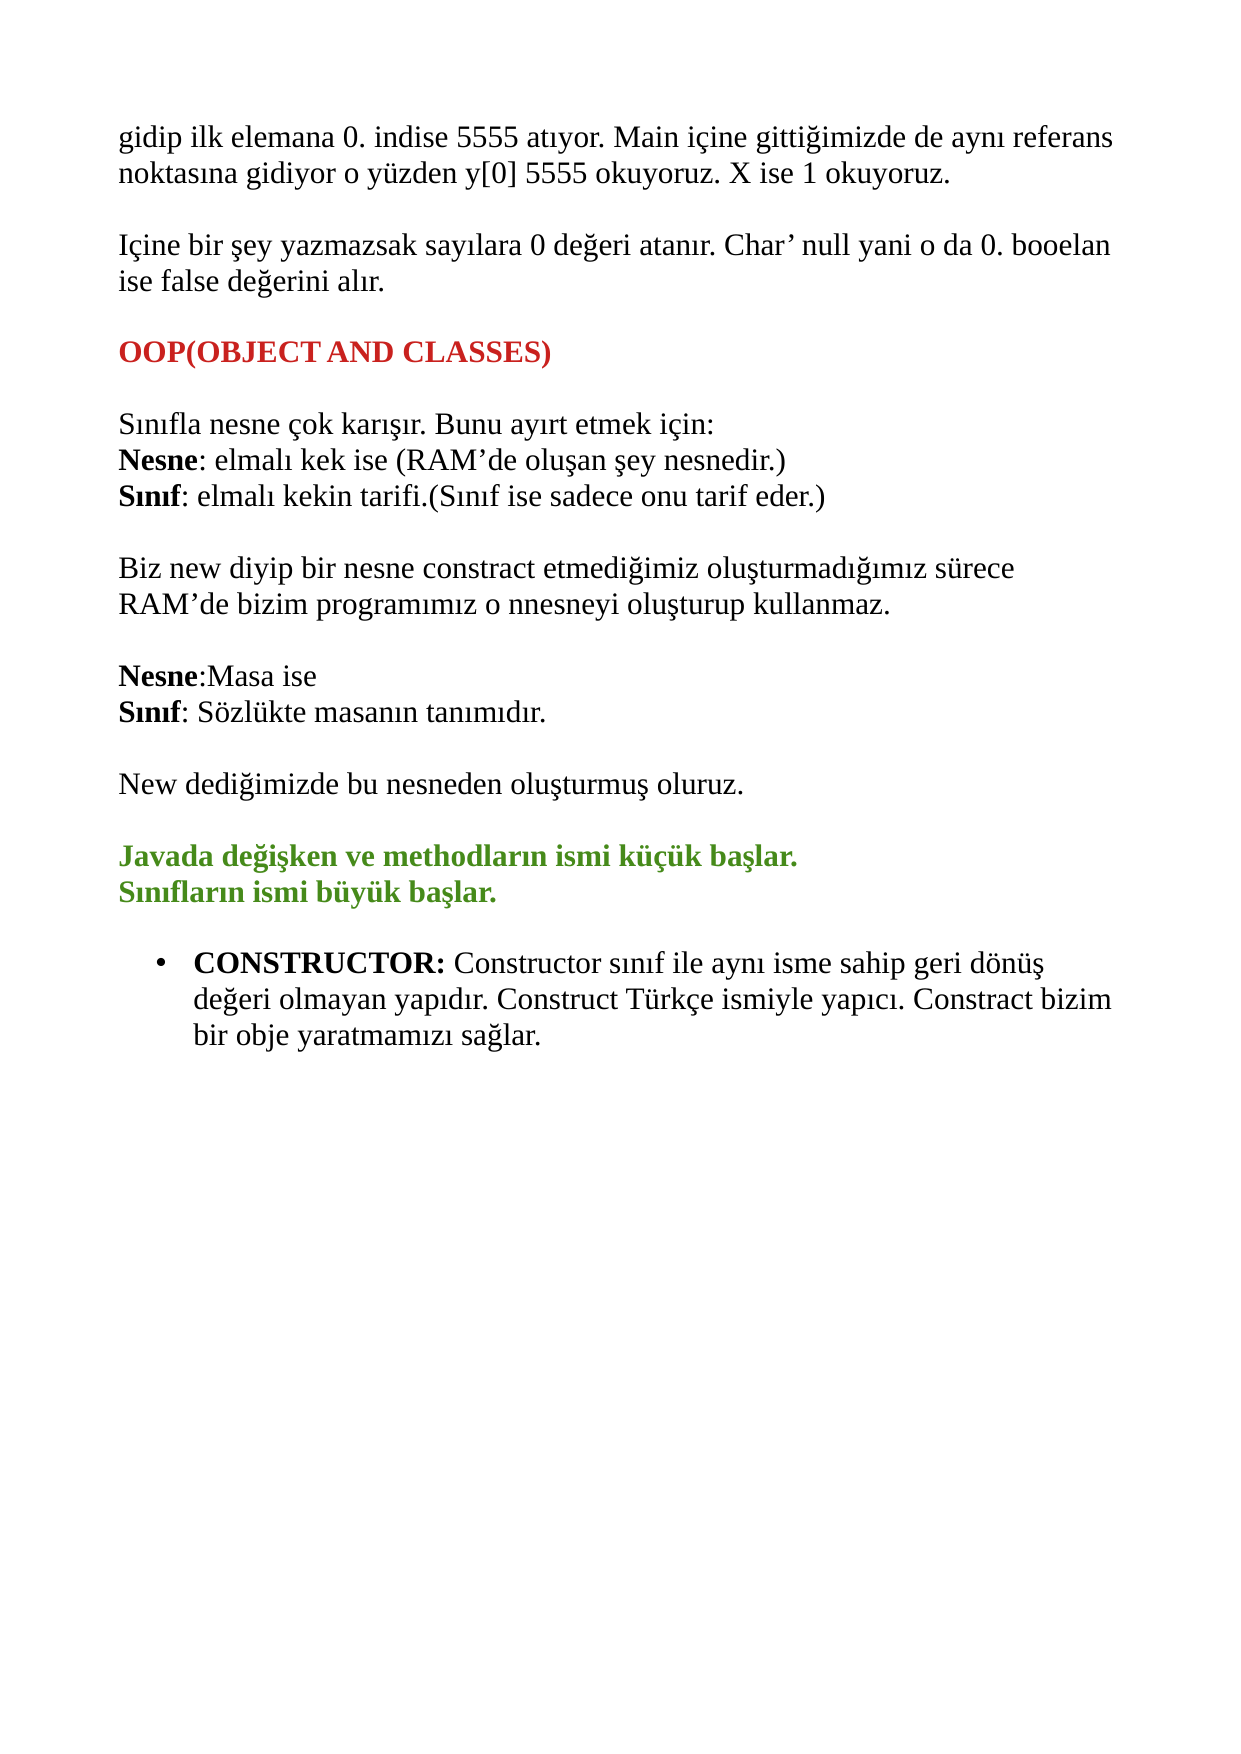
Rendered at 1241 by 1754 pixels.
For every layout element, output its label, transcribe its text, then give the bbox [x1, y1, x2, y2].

text Javada değişken ve methodların ismi küçük başlar. [118, 837, 1122, 873]
text OOP(OBJECT AND CLASSES) [118, 334, 1122, 370]
text Nesne:Masa ise [118, 657, 1122, 693]
list CONSTRUCTOR: Constructor sınıf ile aynı isme sahip geri dönüş değeri olmayan yapıdır. Construct Türkçe ismiyle yapıcı. Constract bizim bir obje yaratmamızı sağlar. [156, 945, 1122, 1052]
text Sınıf: elmalı kekin tarifi.(Sınıf ise sadece onu tarif eder.) [118, 477, 1122, 513]
text Nesne: elmalı kek ise (RAM’de oluşan şey nesnedir.) [118, 442, 1122, 477]
text Sınıf: Sözlükte masanın tanımıdır. [118, 693, 1122, 729]
text Sınıfların ismi büyük başlar. [118, 873, 1122, 909]
text Içine bir şey yazmazsak sayılara 0 değeri atanır. Char’ null yani o da 0. booelan ise false değerini alır. [118, 226, 1122, 298]
text gidip ilk elemana 0. indise 5555 atıyor. Main içine gittiğimizde de aynı referans noktasına gidiyor o yüzden y[0] 5555 okuyoruz. X ise 1 okuyoruz. [118, 118, 1122, 190]
text New dediğimizde bu nesneden oluşturmuş oluruz. [118, 765, 1122, 801]
text Biz new diyip bir nesne constract etmediğimiz oluşturmadığımız sürece RAM’de bizim programımız o nnesneyi oluşturup kullanmaz. [118, 549, 1122, 621]
text Sınıfla nesne çok karışır. Bunu ayırt etmek için: [118, 406, 1122, 442]
